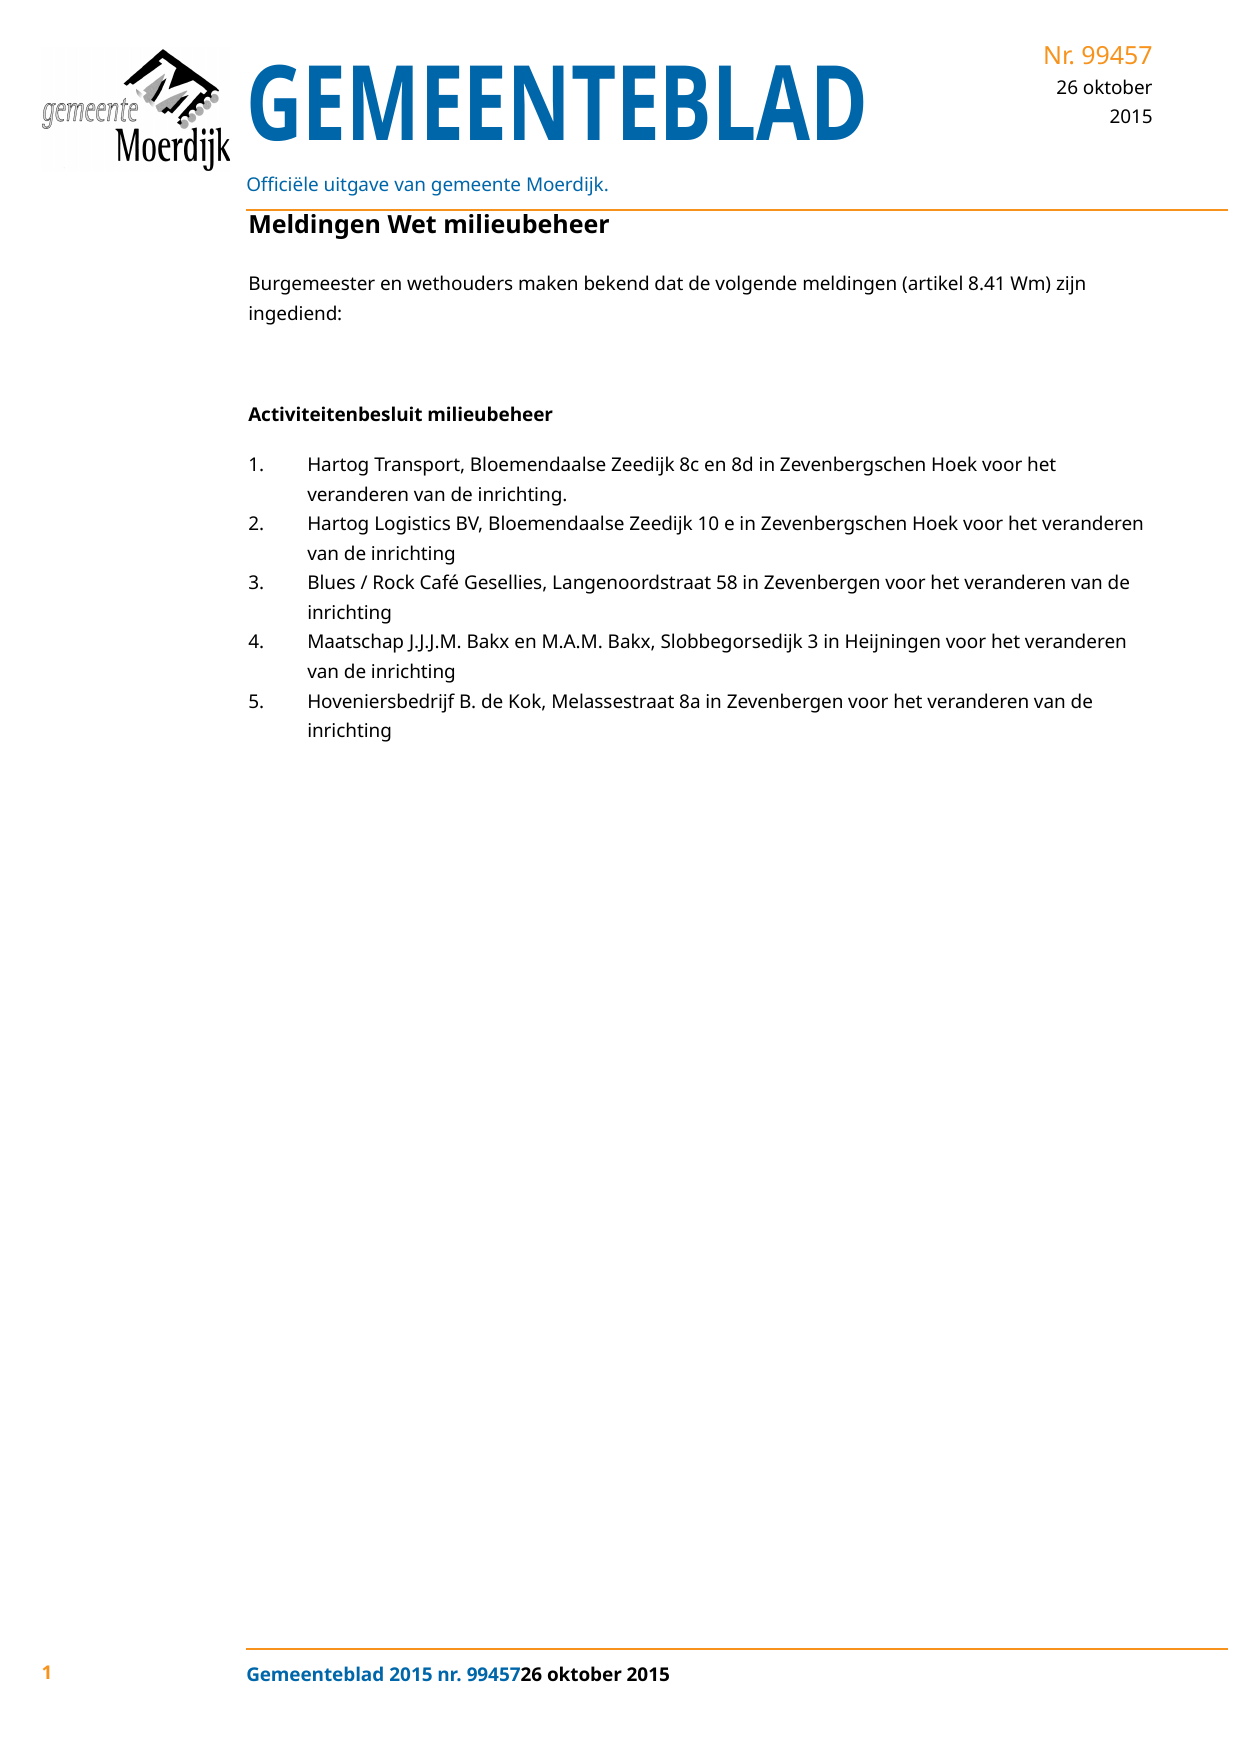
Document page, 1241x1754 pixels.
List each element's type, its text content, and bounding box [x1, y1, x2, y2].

text Activiteitenbesluit milieubeheer [248, 401, 1152, 426]
list Hartog Transport, Bloemendaalse Zeedijk 8c en 8d in Zevenbergschen Hoek voor het veranderen van de inrichting. [248, 451, 1152, 506]
text Meldingen Wet milieubeheer [248, 211, 1152, 241]
list Blues / Rock Café Gesellies, Langenoordstraat 58 in Zevenbergen voor het veranderen van de inrichting [248, 569, 1152, 625]
list Hartog Logistics BV, Bloemendaalse Zeedijk 10 e in Zevenbergschen Hoek voor het veranderen van de inrichting [248, 510, 1152, 566]
list Maatschap J.J.J.M. Bakx en M.A.M. Bakx, Slobbegorsedijk 3 in Heijningen voor het veranderen van de inrichting [248, 629, 1152, 684]
text Burgemeester en wethouders maken bekend dat de volgende meldingen (artikel 8.41 Wm) zijn ingediend: [248, 270, 1152, 326]
picture [41, 47, 231, 172]
list Hoveniersbedrijf B. de Kok, Melassestraat 8a in Zevenbergen voor het veranderen van de inrichting [248, 688, 1152, 743]
